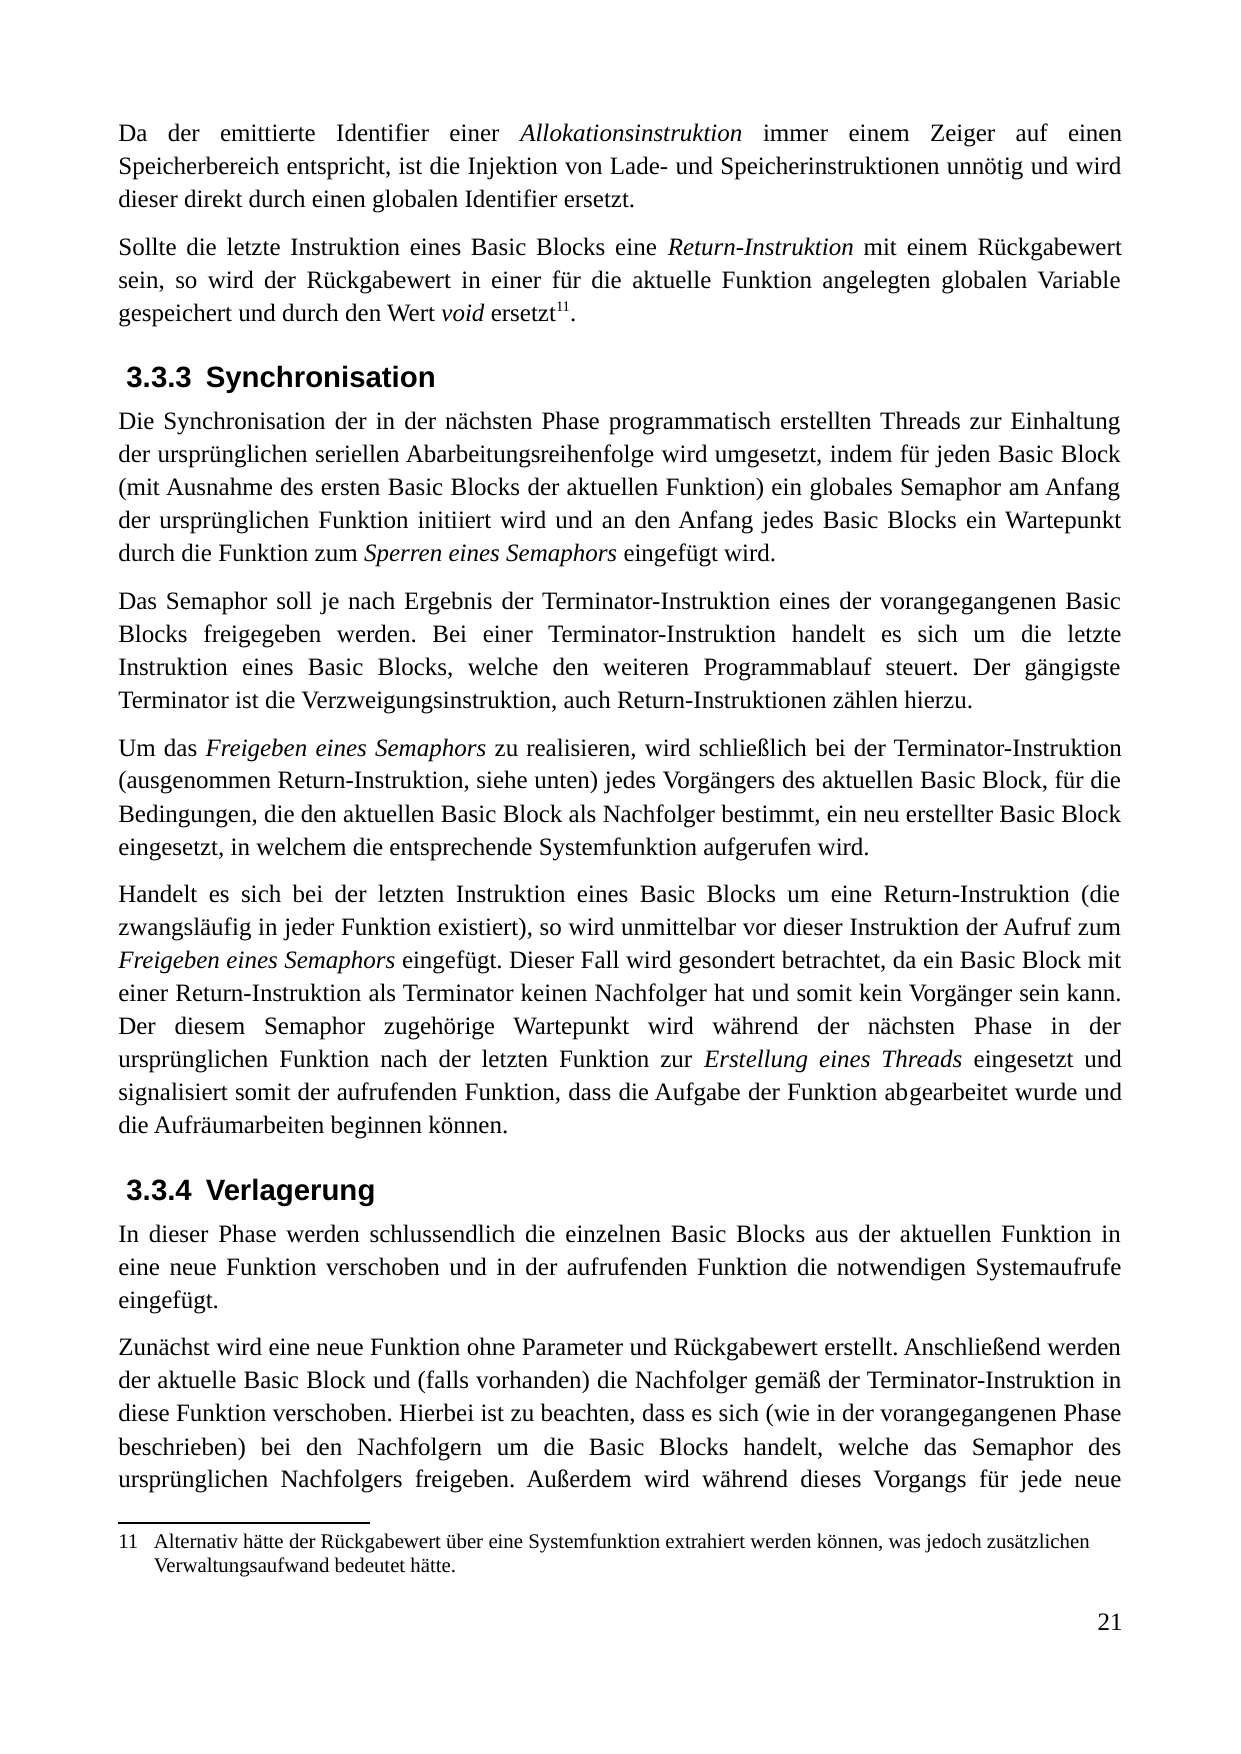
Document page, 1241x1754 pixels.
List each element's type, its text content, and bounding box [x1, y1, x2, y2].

text Die Synchronisation der in der nächsten Phase programmatisch erstellten Threads zur Einhaltung der ursprünglichen seriellen Abarbeitungsreihenfolge wird umgesetzt, indem für jeden Basic Block (mit Ausnahme des ersten Basic Blocks der aktuellen Funktion) ein globales Semaphor am Anfang der ursprünglichen Funktion initiiert wird und an den Anfang jedes Basic Blocks ein Wartepunkt durch die Funktion zum Sperren eines Semaphors eingefügt wird. [118, 406, 1122, 567]
text In dieser Phase werden schlussendlich die einzelnen Basic Blocks aus der aktuellen Funktion in eine neue Funktion verschoben und in der aufrufenden Funktion die notwendigen Systemaufrufe eingefügt. [118, 1219, 1122, 1314]
subtitle Synchronisation [118, 360, 1122, 394]
text Alternativ hätte der Rückgabewert über eine Systemfunktion extrahiert werden können, was jedoch zusätzlichen Verwaltungsaufwand bedeutet hätte. [118, 1529, 1122, 1577]
text Um das Freigeben eines Semaphors zu realisieren, wird schließlich bei der Terminator-Instruktion (ausgenommen Return-Instruktion, siehe unten) jedes Vorgängers des aktuellen Basic Block, für die Bedingungen, die den aktuellen Basic Block als Nachfolger bestimmt, ein neu erstellter Basic Block eingesetzt, in welchem die entsprechende Systemfunktion aufgerufen wird. [118, 733, 1122, 860]
text Da der emittierte Identifier einer Allokationsinstruktion immer einem Zeiger auf einen Speicherbereich entspricht, ist die Injektion von Lade- und Speicherinstruktionen unnötig und wird dieser direkt durch einen globalen Identifier ersetzt. [118, 118, 1122, 213]
subtitle Verlagerung [118, 1173, 1122, 1206]
text Zunächst wird eine neue Funktion ohne Parameter und Rückgabewert erstellt. Anschließend werden der aktuelle Basic Block und (falls vorhanden) die Nachfolger gemäß der Terminator-Instruktion in diese Funktion verschoben. Hierbei ist zu beachten, dass es sich (wie in der vorangegangenen Phase beschrieben) bei den Nachfolgern um die Basic Blocks handelt, welche das Semaphor des ursprünglichen Nachfolgers freigeben. Außerdem wird während dieses Vorgangs für jede neue [118, 1332, 1122, 1493]
text Handelt es sich bei der letzten Instruktion eines Basic Blocks um eine Return-Instruktion (die zwangsläufig in jeder Funktion existiert), so wird unmittelbar vor dieser Instruktion der Aufruf zum Freigeben eines Semaphors eingefügt. Dieser Fall wird gesondert betrachtet, da ein Basic Block mit einer Return-Instruktion als Terminator keinen Nachfolger hat und somit kein Vorgänger sein kann. Der diesem Semaphor zugehörige Wartepunkt wird während der nächsten Phase in der ursprünglichen Funktion nach der letzten Funktion zur Erstellung eines Threads eingesetzt und signalisiert somit der aufrufenden Funktion, dass die Aufgabe der Funktion abgearbeitet wurde und die Aufräumarbeiten beginnen können. [118, 879, 1122, 1139]
text Sollte die letzte Instruktion eines Basic Blocks eine Return-Instruktion mit einem Rückgabewert sein, so wird der Rückgabewert in einer für die aktuelle Funktion angelegten globalen Variable gespeichert und durch den Wert void ersetzt. [118, 232, 1122, 327]
text Das Semaphor soll je nach Ergebnis der Terminator-Instruktion eines der vorangegangenen Basic Blocks freigegeben werden. Bei einer Terminator-Instruktion handelt es sich um die letzte Instruktion eines Basic Blocks, welche den weiteren Programmablauf steuert. Der gängigste Terminator ist die Verzweigungsinstruktion, auch Return-Instruktionen zählen hierzu. [118, 586, 1122, 714]
